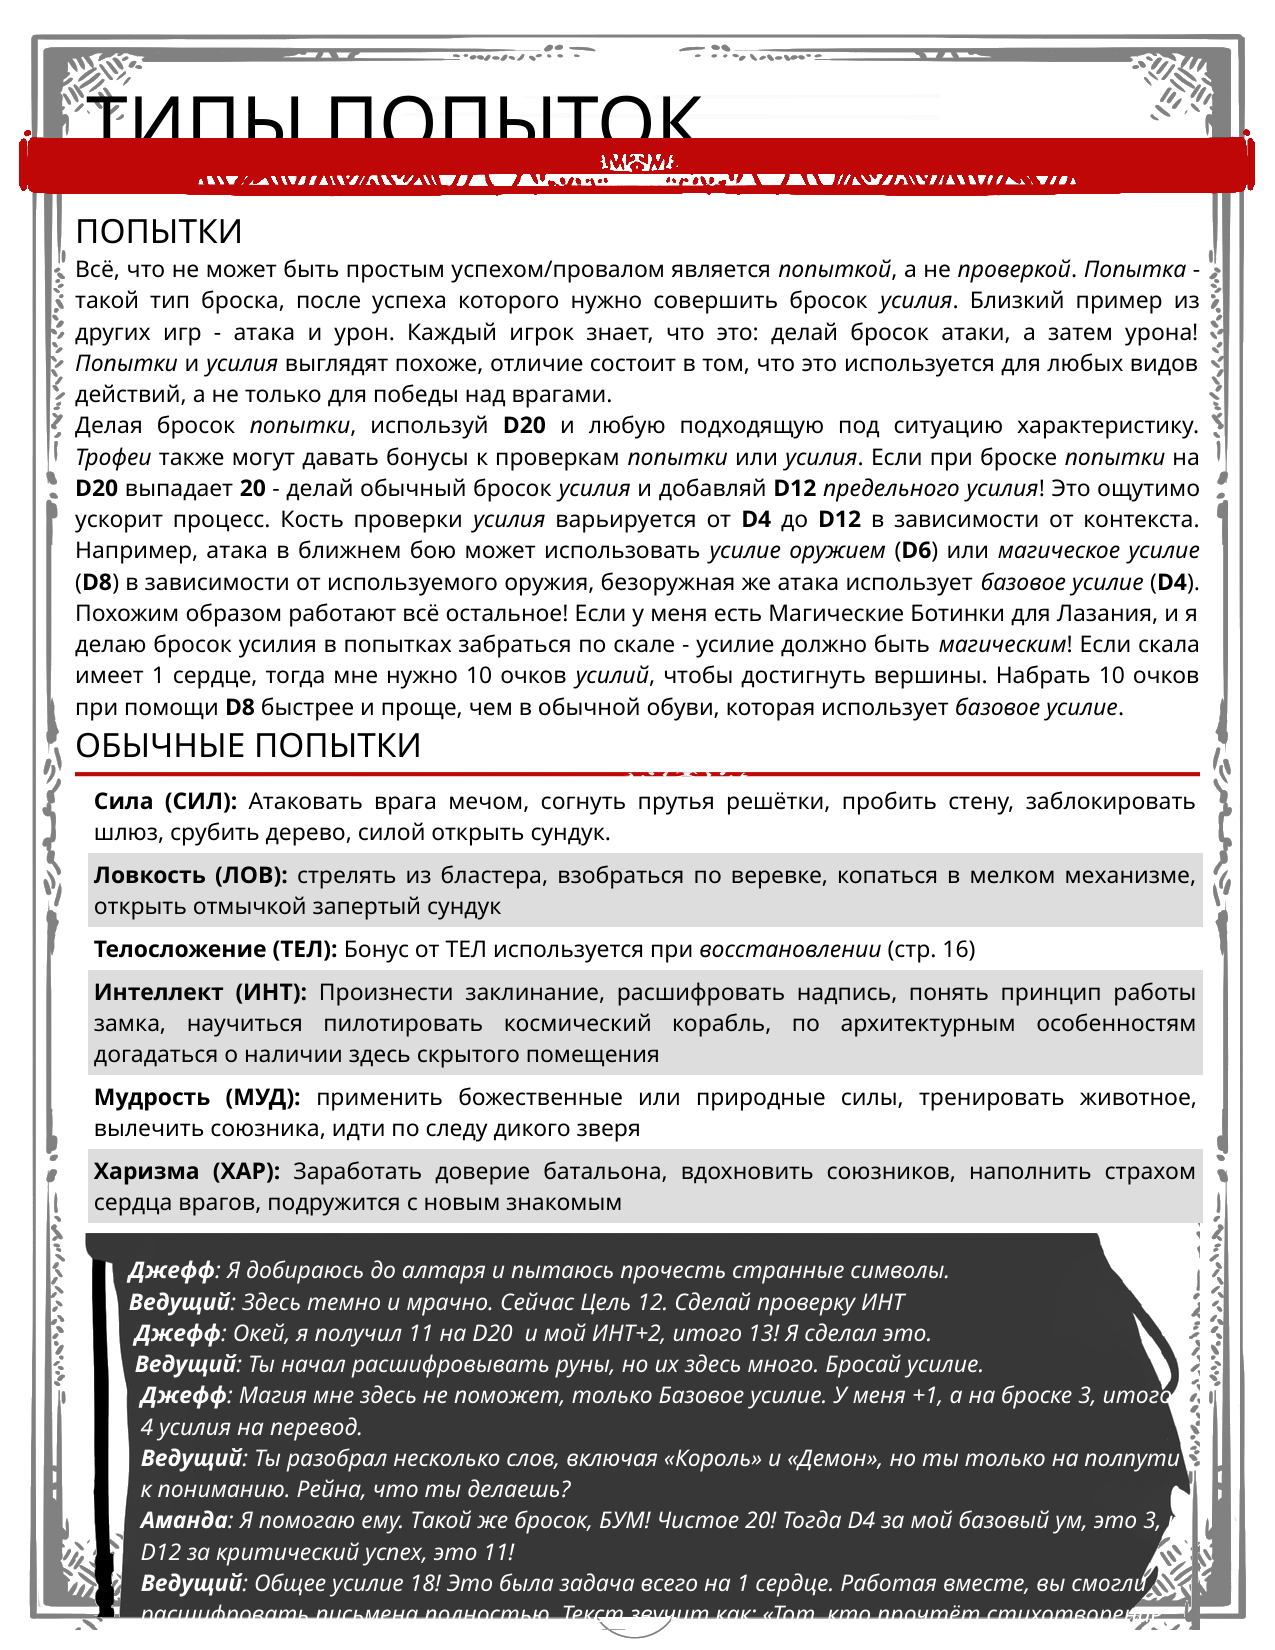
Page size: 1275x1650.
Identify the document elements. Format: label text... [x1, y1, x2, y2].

text Всё, что не может быть простым успехом/провалом является попыткой, а не проверкой. Попытка - такой тип броска, после успеха которого нужно совершить бросок усилия. Близкий пример из других игр - атака и урон. Каждый игрок знает, что это: делай бросок атаки, а затем урона! Попытки и усилия выглядят похоже, отличие состоит в том, что это используется для любых видов действий, а не только для победы над врагами. [75, 253, 1200, 409]
picture [0, 6, 1275, 1647]
subtitle ОБЫЧНЫЕ ПОПЫТКИ [75, 722, 1275, 767]
table_cell Ловкость (ЛОВ): стрелять из бластера, взобраться по веревке, копаться в мелком механизме, открыть отмычкой запертый сундук [88, 853, 1203, 927]
table_cell Мудрость (МУД): применить божественные или природные силы, тренировать животное, вылечить союзника, идти по следу дикого зверя [88, 1075, 1203, 1149]
text Джефф: Я добираюсь до алтаря и пытаюсь прочесть странные символы. Ведущий: Здесь темно и мрачно. Сейчас Цель 12. Сделай проверку ИНТ Джефф: Окей, я получил 11 на D20 и мой ИНТ+2, итого 13! Я сделал это. Ведущий: Ты начал расшифровывать руны, но их здесь много. Бросай усилие. Джефф: Магия мне здесь не поможет, только Базовое усилие. У меня +1, а на броске 3, итого . 4 усилия на перевод. Ведущий: Ты разобрал несколько слов, включая «Король» и «Демон», но ты только на полпути . к пониманию. Рейна, что ты делаешь? Аманда: Я помогаю ему. Такой же бросок, БУМ! Чистое 20! Тогда D4 за мой базовый ум, это 3, и . D12 за критический успех, это 11! Ведущий: Общее усилие 18! Это была задача всего на 1 сердце. Работая вместе, вы смогли . расшифровать письмена полностью. Текст звучит как: «Тот, кто прочтёт стихотворение [75, 1223, 1200, 1629]
picture [1200, 253, 1275, 722]
text Делая бросок попытки, используй D20 и любую подходящую под ситуацию характеристику. Трофеи также могут давать бонусы к проверкам попытки или усилия. Если при броске попытки на D20 выпадает 20 - делай обычный бросок усилия и добавляй D12 предельного усилия! Это ощутимо ускорит процесс. Кость проверки усилия варьируется от D4 до D12 в зависимости от контекста. Например, атака в ближнем бою может использовать усилие оружием (D6) или магическое усилие (D8) в зависимости от используемого оружия, безоружная же атака использует базовое усилие (D4). Похожим образом работают всё остальное! Если у меня есть Магические Ботинки для Лазания, и я делаю бросок усилия в попытках забраться по скале - усилие должно быть магическим! Если скала имеет 1 сердце, тогда мне нужно 10 очков усилий, чтобы достигнуть вершины. Набрать 10 очков при помощи D8 быстрее и проще, чем в обычной обуви, которая использует базовое усилие. [75, 409, 1200, 722]
subtitle ПОПЫТКИ [75, 203, 1275, 253]
table_cell Интеллект (ИНТ): Произнести заклинание, расшифровать надпись, понять принцип работы замка, научиться пилотировать космический корабль, по архитектурным особенностям догадаться о наличии здесь скрытого помещения [88, 970, 1203, 1075]
table_cell Телосложение (ТЕЛ): Бонус от ТЕЛ используется при восстановлении (стр. 16) [88, 927, 1203, 970]
table_cell Харизма (ХАР): Заработать доверие батальона, вдохновить союзников, наполнить страхом сердца врагов, подружится с новым знакомым [88, 1149, 1203, 1223]
table_header Сила (СИЛ): Атаковать врага мечом, согнуть прутья решётки, пробить стену, заблокировать шлюз, срубить дерево, силой открыть сундук. [88, 780, 1203, 853]
